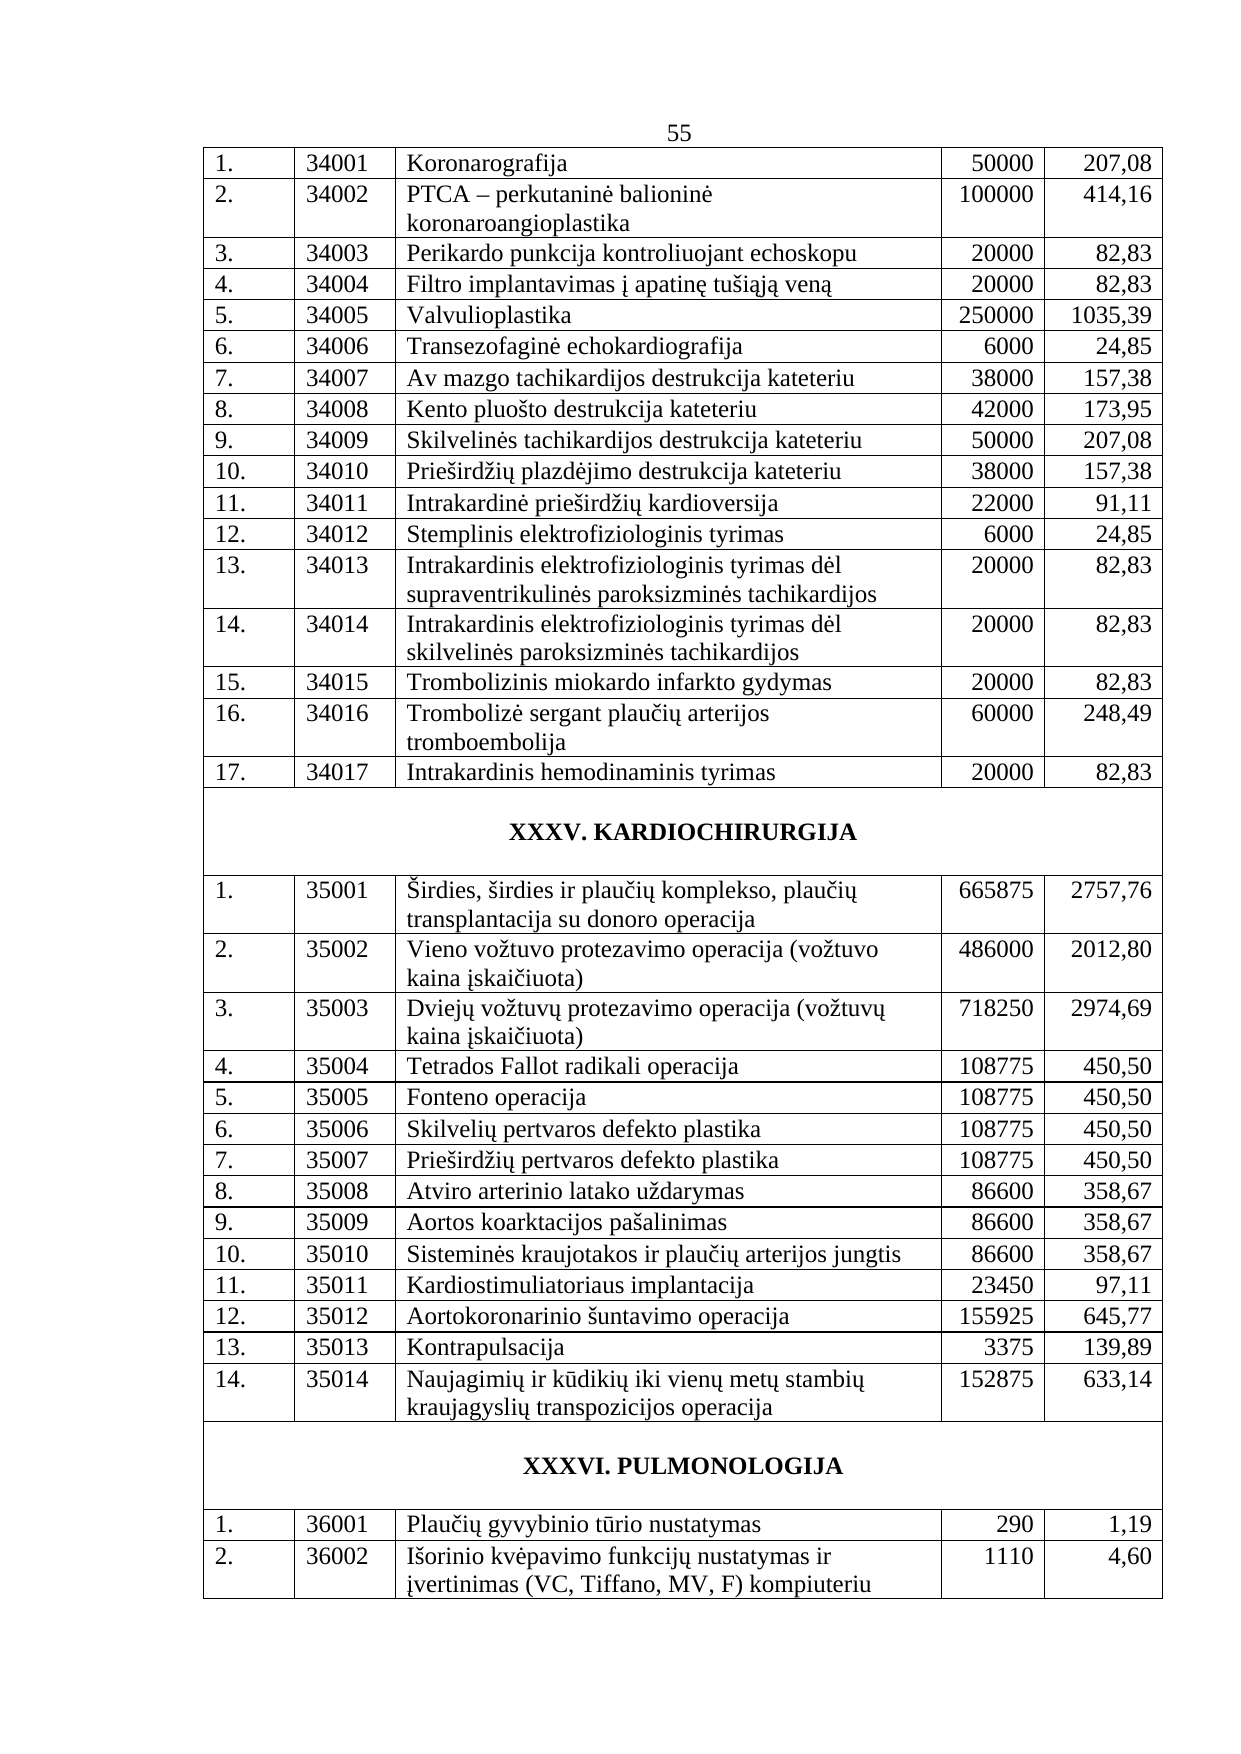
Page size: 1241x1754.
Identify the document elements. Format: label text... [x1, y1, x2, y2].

table_cell Trombolizė sergant plaučių arterijos tromboembolija [396, 699, 941, 756]
table_cell 13. [204, 550, 294, 608]
table_cell 13. [204, 1333, 294, 1363]
table_cell [1163, 1540, 1240, 1598]
table_cell 2. [204, 1541, 294, 1598]
table_cell 82,83 [1045, 757, 1162, 787]
table_cell [1163, 424, 1240, 455]
table_cell 60000 [942, 699, 1044, 756]
table_cell 35005 [295, 1083, 395, 1113]
table_cell 35003 [295, 993, 395, 1050]
table_cell 34012 [295, 519, 395, 549]
table_cell 108775 [942, 1145, 1044, 1175]
table_cell 1035,39 [1045, 300, 1162, 330]
table_cell 86600 [942, 1208, 1044, 1238]
table_cell 20000 [942, 269, 1044, 299]
table_cell 12. [204, 519, 294, 549]
table_cell Aortokoronarinio šuntavimo operacija [396, 1301, 941, 1331]
table_cell [1163, 1331, 1240, 1363]
table_cell XXXV. KARDIOCHIRURGIJA [204, 788, 1162, 874]
table_cell 4. [204, 1051, 294, 1081]
table_cell [1163, 1144, 1240, 1175]
table_cell 173,95 [1045, 394, 1162, 424]
table_cell 718250 [942, 993, 1044, 1050]
table_cell 35001 [295, 876, 395, 933]
table_cell 34005 [295, 300, 395, 330]
table_cell 6. [204, 1114, 294, 1144]
table_cell 23450 [942, 1270, 1044, 1300]
table_cell 36001 [295, 1510, 395, 1540]
table_cell 20000 [942, 238, 1044, 268]
table_cell 108775 [942, 1114, 1044, 1144]
table_cell 82,83 [1045, 550, 1162, 608]
table_cell Išorinio kvėpavimo funkcijų nustatymas ir įvertinimas (VC, Tiffano, MV, F) kompiuteriu [396, 1541, 941, 1598]
table_cell [1163, 299, 1240, 330]
table_cell [1163, 666, 1240, 697]
table_cell 50000 [942, 425, 1044, 455]
table_cell 157,38 [1045, 456, 1162, 487]
table_cell 35013 [295, 1333, 395, 1363]
table_cell 645,77 [1045, 1301, 1162, 1331]
table_cell 17. [204, 757, 294, 787]
table_cell 82,83 [1045, 238, 1162, 268]
table_cell 16. [204, 699, 294, 756]
table_cell 34002 [295, 179, 395, 237]
table_cell 100000 [942, 179, 1044, 237]
table_cell 3. [204, 993, 294, 1050]
table_cell [1163, 1175, 1240, 1206]
table_cell Kento pluošto destrukcija kateteriu [396, 394, 941, 424]
table_cell 290 [942, 1510, 1044, 1540]
table_cell 1110 [942, 1541, 1044, 1598]
table_cell [1163, 1050, 1240, 1081]
table_cell 34015 [295, 667, 395, 697]
table_cell Stemplinis elektrofiziologinis tyrimas [396, 519, 941, 549]
table_cell [1163, 487, 1240, 518]
table_cell 34010 [295, 456, 395, 487]
table_cell Intrakardinė prieširdžių kardioversija [396, 488, 941, 518]
table_cell 207,08 [1045, 148, 1162, 178]
table_cell 108775 [942, 1083, 1044, 1113]
table_cell 486000 [942, 934, 1044, 992]
table_cell [1163, 1081, 1240, 1113]
table_cell 97,11 [1045, 1270, 1162, 1300]
table_cell 248,49 [1045, 699, 1162, 756]
table_cell 10. [204, 456, 294, 487]
table_cell Kontrapulsacija [396, 1333, 941, 1363]
table_cell 358,67 [1045, 1208, 1162, 1238]
table_cell PTCA – perkutaninė balioninė koronaroangioplastika [396, 179, 941, 237]
table_cell 22000 [942, 488, 1044, 518]
table_cell 633,14 [1045, 1364, 1162, 1421]
table_cell [1163, 147, 1240, 178]
table_cell Prieširdžių pertvaros defekto plastika [396, 1145, 941, 1175]
table_cell Plaučių gyvybinio tūrio nustatymas [396, 1510, 941, 1540]
table_cell Vieno vožtuvo protezavimo operacija (vožtuvo kaina įskaičiuota) [396, 934, 941, 992]
table_cell Intrakardinis elektrofiziologinis tyrimas dėl skilvelinės paroksizminės tachikardijos [396, 609, 941, 666]
table_cell Filtro implantavimas į apatinę tušiąją veną [396, 269, 941, 299]
table_cell Skilvelių pertvaros defekto plastika [396, 1114, 941, 1144]
table_cell [1163, 393, 1240, 424]
table_cell 414,16 [1045, 179, 1162, 237]
table_cell [1163, 1113, 1240, 1144]
table_cell 34017 [295, 757, 395, 787]
table_cell 1. [204, 1510, 294, 1540]
table_cell 35014 [295, 1364, 395, 1421]
table_cell 34006 [295, 331, 395, 362]
table_cell Aortos koarktacijos pašalinimas [396, 1208, 941, 1238]
table_cell 35006 [295, 1114, 395, 1144]
table_cell 7. [204, 1145, 294, 1175]
table_cell 34009 [295, 425, 395, 455]
table_cell Prieširdžių plazdėjimo destrukcija kateteriu [396, 456, 941, 487]
table_cell 3. [204, 238, 294, 268]
table_cell 1. [204, 876, 294, 933]
table_cell [1163, 330, 1240, 362]
table_cell [1163, 992, 1240, 1050]
table_cell 108775 [942, 1051, 1044, 1081]
table_cell 139,89 [1045, 1333, 1162, 1363]
table_cell 152875 [942, 1364, 1044, 1421]
table_cell 1,19 [1045, 1510, 1162, 1540]
table_cell 86600 [942, 1176, 1044, 1206]
table_cell [1163, 787, 1240, 874]
table_cell 38000 [942, 363, 1044, 393]
table_cell 86600 [942, 1239, 1044, 1269]
table_cell 450,50 [1045, 1145, 1162, 1175]
table_cell [1163, 1238, 1240, 1269]
table_cell 35012 [295, 1301, 395, 1331]
table_cell 20000 [942, 757, 1044, 787]
table_cell Av mazgo tachikardijos destrukcija kateteriu [396, 363, 941, 393]
table_cell 34016 [295, 699, 395, 756]
table_cell 35011 [295, 1270, 395, 1300]
table_cell 8. [204, 1176, 294, 1206]
table_cell 11. [204, 1270, 294, 1300]
table_cell Transezofaginė echokardiografija [396, 331, 941, 362]
table_cell 34003 [295, 238, 395, 268]
table_cell 1. [204, 148, 294, 178]
table_cell 6000 [942, 331, 1044, 362]
table_cell 11. [204, 488, 294, 518]
table_cell 35004 [295, 1051, 395, 1081]
table_cell 4. [204, 269, 294, 299]
table_cell 358,67 [1045, 1176, 1162, 1206]
table_cell 35010 [295, 1239, 395, 1269]
table_cell 34004 [295, 269, 395, 299]
table_cell 6. [204, 331, 294, 362]
table_cell [1163, 933, 1240, 992]
table_cell [1163, 756, 1240, 787]
table_cell 20000 [942, 550, 1044, 608]
table_cell Valvulioplastika [396, 300, 941, 330]
table_cell 9. [204, 425, 294, 455]
table_cell [1163, 1363, 1240, 1421]
table_cell 7. [204, 363, 294, 393]
table_cell 250000 [942, 300, 1044, 330]
table_cell 35008 [295, 1176, 395, 1206]
table_cell 34014 [295, 609, 395, 666]
table_cell Dviejų vožtuvų protezavimo operacija (vožtuvų kaina įskaičiuota) [396, 993, 941, 1050]
table_cell 34001 [295, 148, 395, 178]
table_cell Skilvelinės tachikardijos destrukcija kateteriu [396, 425, 941, 455]
table_cell 34013 [295, 550, 395, 608]
table_cell 50000 [942, 148, 1044, 178]
table_cell 82,83 [1045, 269, 1162, 299]
table_cell 34011 [295, 488, 395, 518]
table_cell XXXVI. PULMONOLOGIJA [204, 1422, 1162, 1508]
table_cell 15. [204, 667, 294, 697]
table_cell [1163, 608, 1240, 666]
table_cell 14. [204, 609, 294, 666]
table_cell 155925 [942, 1301, 1044, 1331]
table_cell [1163, 1300, 1240, 1331]
table_cell 35007 [295, 1145, 395, 1175]
table_cell Trombolizinis miokardo infarkto gydymas [396, 667, 941, 697]
table_cell 34007 [295, 363, 395, 393]
table_cell [1163, 698, 1240, 756]
table_cell 38000 [942, 456, 1044, 487]
table_cell 2012,80 [1045, 934, 1162, 992]
table_cell [1163, 1269, 1240, 1300]
table_cell 34008 [295, 394, 395, 424]
table_cell 35009 [295, 1208, 395, 1238]
table_cell Koronarografija [396, 148, 941, 178]
table_cell [1163, 1206, 1240, 1238]
table_cell 10. [204, 1239, 294, 1269]
table_cell [1163, 268, 1240, 299]
table_cell 82,83 [1045, 609, 1162, 666]
table_cell 82,83 [1045, 667, 1162, 697]
table_cell 35002 [295, 934, 395, 992]
table_cell 36002 [295, 1541, 395, 1598]
table_cell 358,67 [1045, 1239, 1162, 1269]
table_cell 14. [204, 1364, 294, 1421]
table_cell Atviro arterinio latako uždarymas [396, 1176, 941, 1206]
table_cell 20000 [942, 609, 1044, 666]
table_cell [1163, 518, 1240, 549]
table_cell 450,50 [1045, 1051, 1162, 1081]
table_cell 5. [204, 1083, 294, 1113]
table_cell 24,85 [1045, 331, 1162, 362]
table_cell 157,38 [1045, 363, 1162, 393]
table_cell Intrakardinis hemodinaminis tyrimas [396, 757, 941, 787]
table_cell Perikardo punkcija kontroliuojant echoskopu [396, 238, 941, 268]
table_cell 2. [204, 179, 294, 237]
table_cell 450,50 [1045, 1083, 1162, 1113]
table_cell 2974,69 [1045, 993, 1162, 1050]
table_cell 24,85 [1045, 519, 1162, 549]
table_cell 665875 [942, 876, 1044, 933]
table_cell [1163, 1509, 1240, 1540]
table_cell [1163, 1421, 1240, 1508]
table_cell Intrakardinis elektrofiziologinis tyrimas dėl supraventrikulinės paroksizminės tachikardijos [396, 550, 941, 608]
table_cell 2757,76 [1045, 876, 1162, 933]
table_cell 91,11 [1045, 488, 1162, 518]
table_cell Sisteminės kraujotakos ir plaučių arterijos jungtis [396, 1239, 941, 1269]
table_cell Kardiostimuliatoriaus implantacija [396, 1270, 941, 1300]
table_cell [1163, 875, 1240, 933]
table_cell Širdies, širdies ir plaučių komplekso, plaučių transplantacija su donoro operacija [396, 876, 941, 933]
table_cell 42000 [942, 394, 1044, 424]
table_cell 8. [204, 394, 294, 424]
table_cell 207,08 [1045, 425, 1162, 455]
table_cell 4,60 [1045, 1541, 1162, 1598]
table_cell 2. [204, 934, 294, 992]
table_cell [1163, 549, 1240, 608]
table_cell Fonteno operacija [396, 1083, 941, 1113]
table_cell [1163, 362, 1240, 393]
table_cell 5. [204, 300, 294, 330]
table_cell 3375 [942, 1333, 1044, 1363]
table_cell 450,50 [1045, 1114, 1162, 1144]
table_cell 6000 [942, 519, 1044, 549]
table_cell 9. [204, 1208, 294, 1238]
table_cell [1163, 455, 1240, 487]
table_cell Tetrados Fallot radikali operacija [396, 1051, 941, 1081]
table_cell [1163, 237, 1240, 268]
table_cell 20000 [942, 667, 1044, 697]
table_cell Naujagimių ir kūdikių iki vienų metų stambių kraujagyslių transpozicijos operacija [396, 1364, 941, 1421]
table_cell 12. [204, 1301, 294, 1331]
table_cell [1163, 178, 1240, 237]
